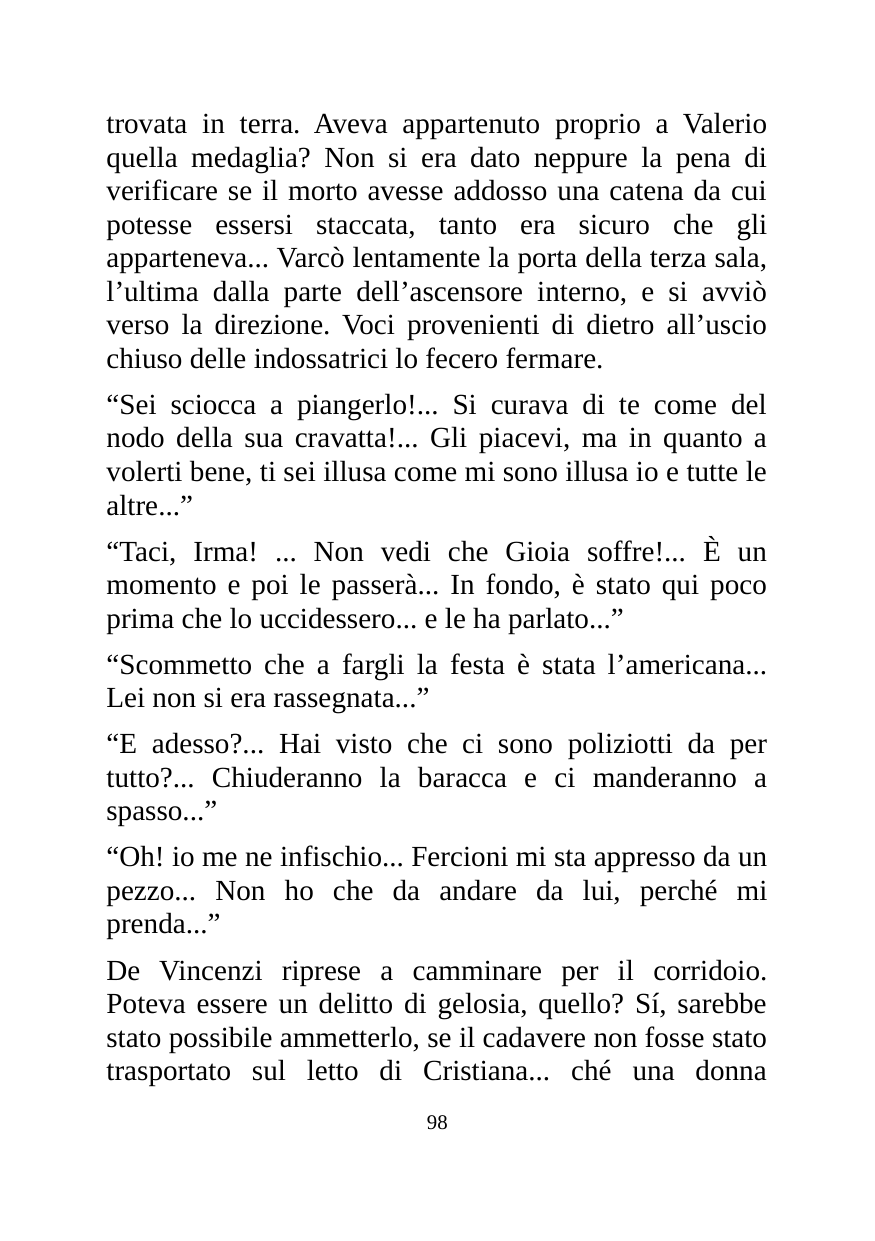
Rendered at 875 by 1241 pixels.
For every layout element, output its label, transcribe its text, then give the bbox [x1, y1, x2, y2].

text “Taci, Irma! ... Non vedi che Gioia soffre!... È un momento e poi le passerà... In fondo, è stato qui poco prima che lo uccidessero... e le ha parlato...” [106, 534, 768, 634]
text trovata in terra. Aveva appartenuto proprio a Valerio quella medaglia? Non si era dato neppure la pena di verificare se il morto avesse addosso una catena da cui potesse essersi staccata, tanto era sicuro che gli apparteneva... Varcò lentamente la porta della terza sala, l’ultima dalla parte dell’ascensore interno, e si avviò verso la direzione. Voci provenienti di dietro all’uscio chiuso delle indossatrici lo fecero fermare. [106, 106, 768, 374]
text “E adesso?... Hai visto che ci sono poliziotti da per tutto?... Chiuderanno la baracca e ci manderanno a spasso...” [106, 726, 768, 827]
text “Oh! io me ne infischio... Fercioni mi sta appresso da un pezzo... Non ho che da andare da lui, perché mi prenda...” [106, 839, 768, 940]
text “Scommetto che a fargli la festa è stata l’americana... Lei non si era rassegnata...” [106, 647, 768, 714]
text De Vincenzi riprese a camminare per il corridoio. Poteva essere un delitto di gelosia, quello? Sí, sarebbe stato possibile ammetterlo, se il cadavere non fosse stato trasportato sul letto di Cristiana... ché una donna [106, 953, 768, 1087]
text “Sei sciocca a piangerlo!... Si curava di te come del nodo della sua cravatta!... Gli piacevi, ma in quanto a volerti bene, ti sei illusa come mi sono illusa io e tutte le altre...” [106, 387, 768, 521]
